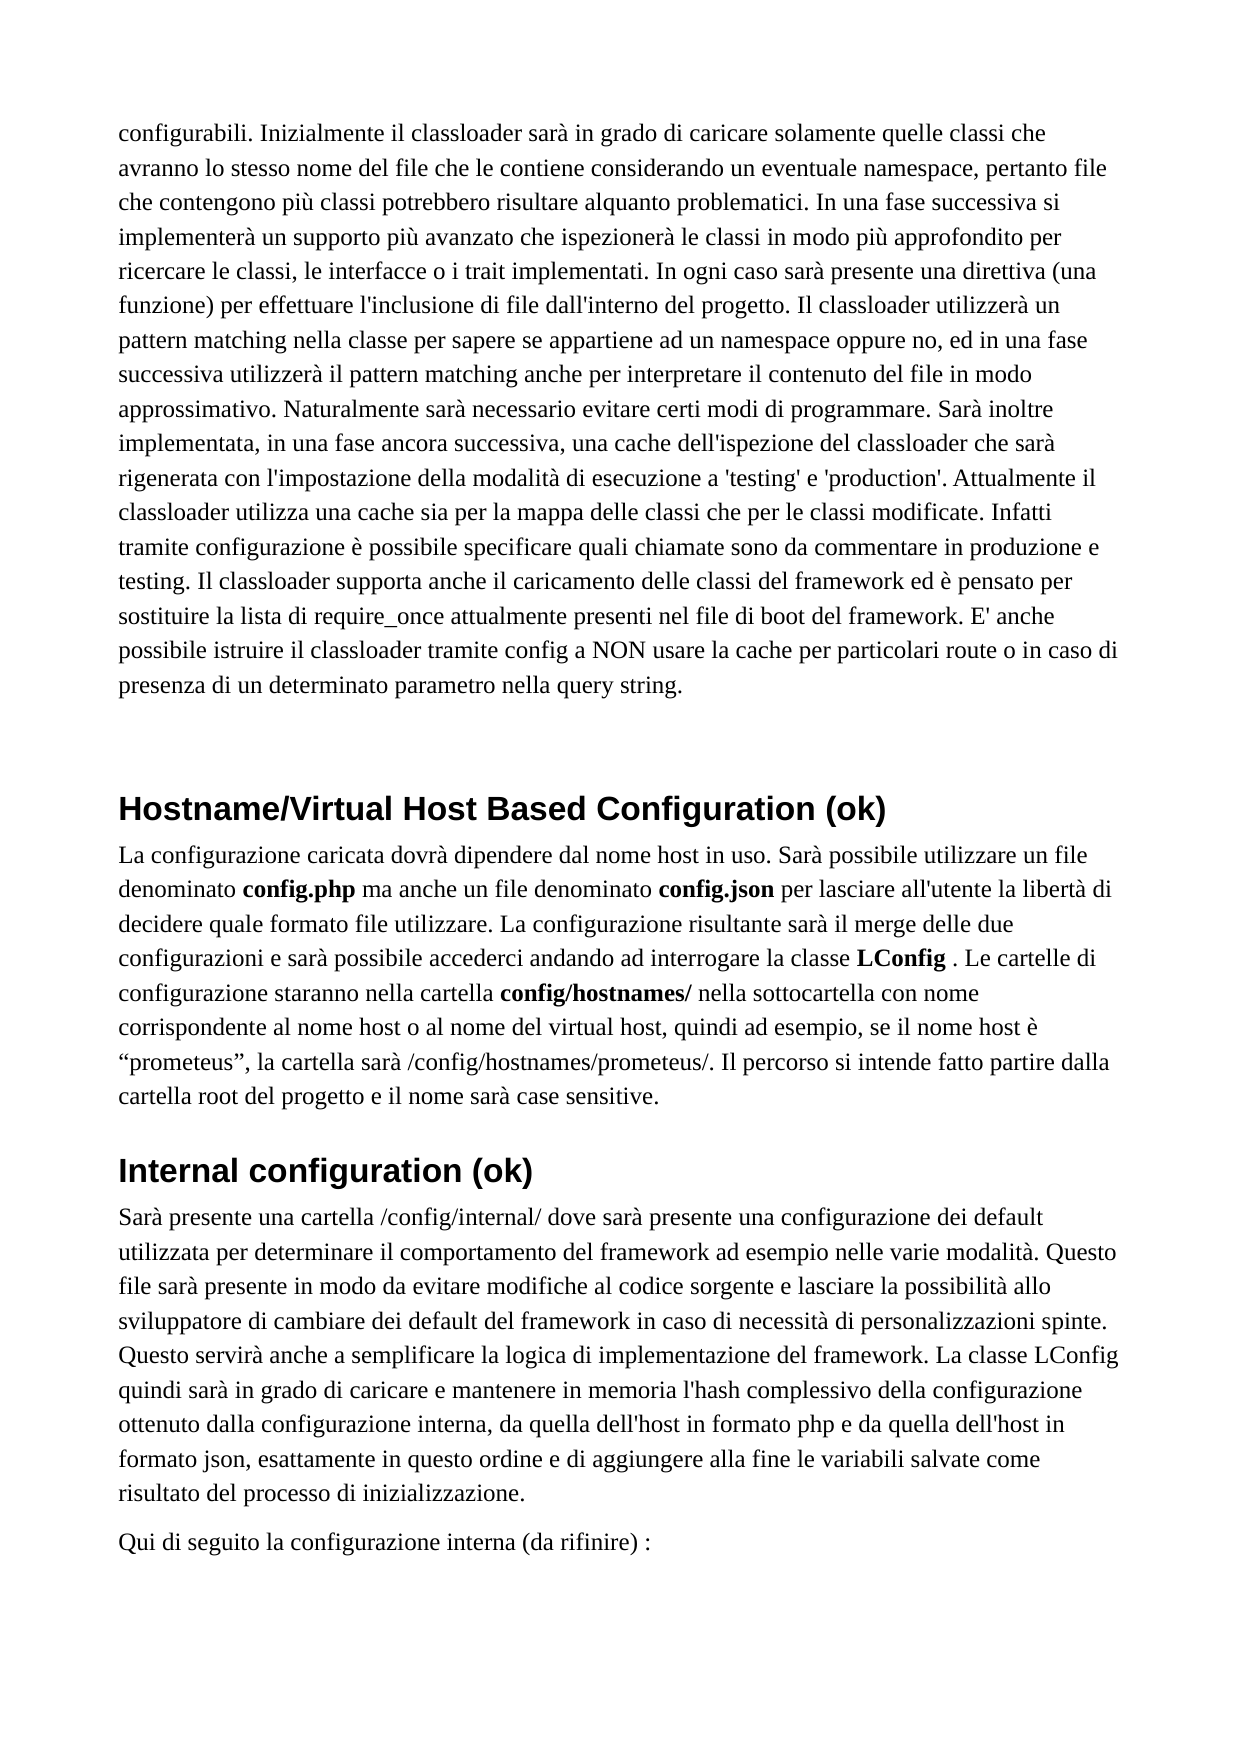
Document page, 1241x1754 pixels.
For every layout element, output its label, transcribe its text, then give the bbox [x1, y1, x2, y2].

subtitle Internal configuration (ok) [118, 1151, 1122, 1190]
text Sarà presente una cartella /config/internal/ dove sarà presente una configurazione dei default utilizzata per determinare il comportamento del framework ad esempio nelle varie modalità. Questo file sarà presente in modo da evitare modifiche al codice sorgente e lasciare la possibilità allo sviluppatore di cambiare dei default del framework in caso di necessità di personalizzazioni spinte. Questo servirà anche a semplificare la logica di implementazione del framework. La classe LConfig quindi sarà in grado di caricare e mantenere in memoria l'hash complessivo della configurazione ottenuto dalla configurazione interna, da quella dell'host in formato php e da quella dell'host in formato json, esattamente in questo ordine e di aggiungere alla fine le variabili salvate come risultato del processo di inizializzazione. [118, 1202, 1122, 1507]
text configurabili. Inizialmente il classloader sarà in grado di caricare solamente quelle classi che avranno lo stesso nome del file che le contiene considerando un eventuale namespace, pertanto file che contengono più classi potrebbero risultare alquanto problematici. In una fase successiva si implementerà un supporto più avanzato che ispezionerà le classi in modo più approfondito per ricercare le classi, le interfacce o i trait implementati. In ogni caso sarà presente una direttiva (una funzione) per effettuare l'inclusione di file dall'interno del progetto. Il classloader utilizzerà un pattern matching nella classe per sapere se appartiene ad un namespace oppure no, ed in una fase successiva utilizzerà il pattern matching anche per interpretare il contenuto del file in modo approssimativo. Naturalmente sarà necessario evitare certi modi di programmare. Sarà inoltre implementata, in una fase ancora successiva, una cache dell'ispezione del classloader che sarà rigenerata con l'impostazione della modalità di esecuzione a 'testing' e 'production'. Attualmente il classloader utilizza una cache sia per la mappa delle classi che per le classi modificate. Infatti tramite configurazione è possibile specificare quali chiamate sono da commentare in produzione e testing. Il classloader supporta anche il caricamento delle classi del framework ed è pensato per sostituire la lista di require_once attualmente presenti nel file di boot del framework. E' anche possibile istruire il classloader tramite config a NON usare la cache per particolari route o in caso di presenza di un determinato parametro nella query string. [118, 118, 1122, 698]
subtitle Hostname/Virtual Host Based Configuration (ok) [118, 789, 1122, 827]
text Qui di seguito la configurazione interna (da rifinire) : [118, 1527, 1122, 1556]
text La configurazione caricata dovrà dipendere dal nome host in uso. Sarà possibile utilizzare un file denominato config.php ma anche un file denominato config.json per lasciare all'utente la libertà di decidere quale formato file utilizzare. La configurazione risultante sarà il merge delle due configurazioni e sarà possibile accederci andando ad interrogare la classe LConfig . Le cartelle di configurazione staranno nella cartella config/hostnames/ nella sottocartella con nome corrispondente al nome host o al nome del virtual host, quindi ad esempio, se il nome host è “prometeus”, la cartella sarà /config/hostnames/prometeus/. Il percorso si intende fatto partire dalla cartella root del progetto e il nome sarà case sensitive. [118, 840, 1122, 1110]
